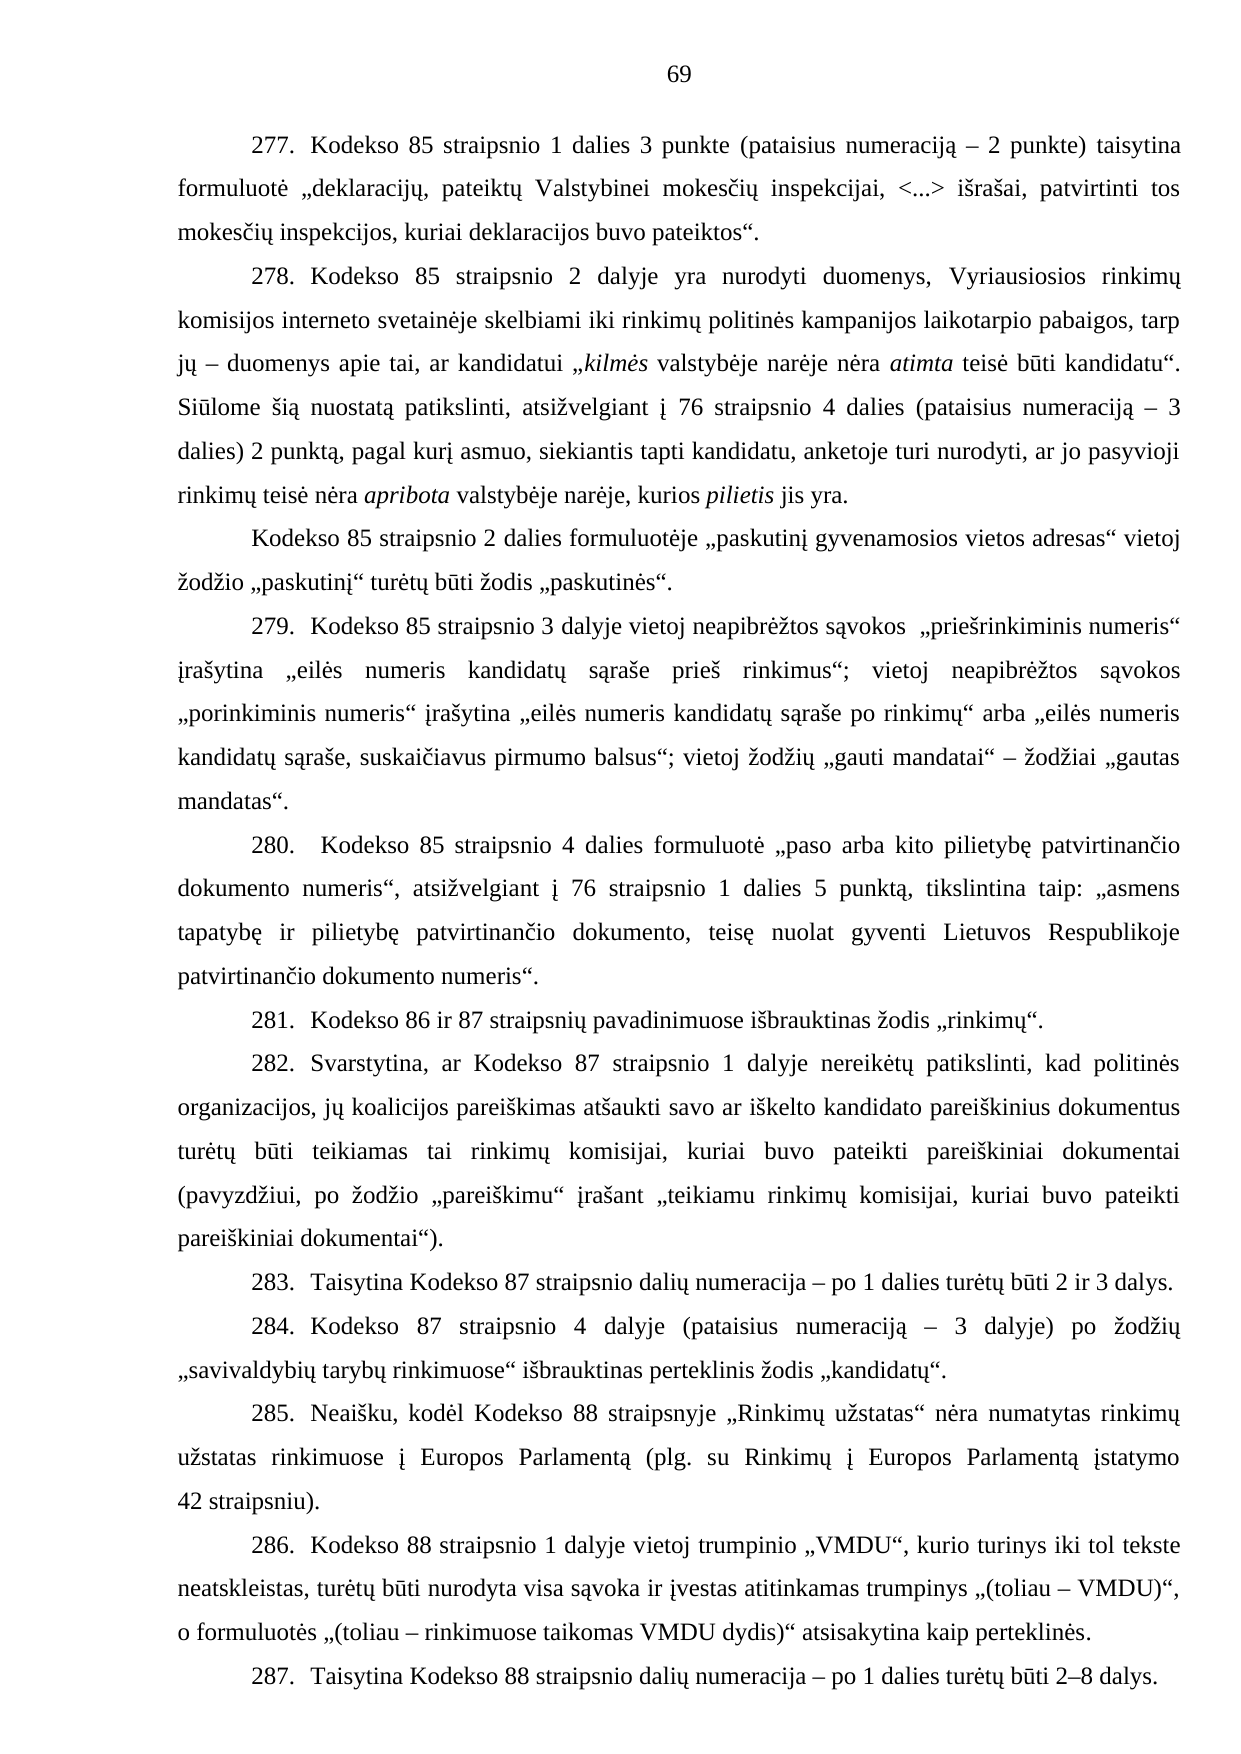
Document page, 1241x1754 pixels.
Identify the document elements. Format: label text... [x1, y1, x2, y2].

list Kodekso 85 straipsnio 4 dalies formuluotė „paso arba kito pilietybę patvirtinančio dokumento numeris“, atsižvelgiant į 76 straipsnio 1 dalies 5 punktą, tikslintina taip: „asmens tapatybę ir pilietybę patvirtinančio dokumento, teisę nuolat gyventi Lietuvos Respublikoje patvirtinančio dokumento numeris“. [177, 818, 1181, 993]
list Kodekso 85 straipsnio 3 dalyje vietoj neapibrėžtos sąvokos „priešrinkiminis numeris“ įrašytina „eilės numeris kandidatų sąraše prieš rinkimus“; vietoj neapibrėžtos sąvokos „porinkiminis numeris“ įrašytina „eilės numeris kandidatų sąraše po rinkimų“ arba „eilės numeris kandidatų sąraše, suskaičiavus pirmumo balsus“; vietoj žodžių „gauti mandatai“ – žodžiai „gautas mandatas“. [177, 599, 1181, 818]
list Kodekso 85 straipsnio 2 dalyje yra nurodyti duomenys, Vyriausiosios rinkimų komisijos interneto svetainėje skelbiami iki rinkimų politinės kampanijos laikotarpio pabaigos, tarp jų – duomenys apie tai, ar kandidatui „kilmės valstybėje narėje nėra atimta teisė būti kandidatu“. Siūlome šią nuostatą patikslinti, atsižvelgiant į 76 straipsnio 4 dalies (pataisius numeraciją – 3 dalies) 2 punktą, pagal kurį asmuo, siekiantis tapti kandidatu, anketoje turi nurodyti, ar jo pasyvioji rinkimų teisė nėra apribota valstybėje narėje, kurios pilietis jis yra. [177, 249, 1181, 512]
list Taisytina Kodekso 87 straipsnio dalių numeracija – po 1 dalies turėtų būti 2 ir 3 dalys. [177, 1256, 1181, 1299]
list Taisytina Kodekso 88 straipsnio dalių numeracija – po 1 dalies turėtų būti 2–8 dalys. [177, 1649, 1181, 1693]
list Svarstytina, ar Kodekso 87 straipsnio 1 dalyje nereikėtų patikslinti, kad politinės organizacijos, jų koalicijos pareiškimas atšaukti savo ar iškelto kandidato pareiškinius dokumentus turėtų būti teikiamas tai rinkimų komisijai, kuriai buvo pateikti pareiškiniai dokumentai (pavyzdžiui, po žodžio „pareiškimu“ įrašant „teikiamu rinkimų komisijai, kuriai buvo pateikti pareiškiniai dokumentai“). [177, 1037, 1181, 1256]
list Kodekso 86 ir 87 straipsnių pavadinimuose išbrauktinas žodis „rinkimų“. [177, 993, 1181, 1037]
list Kodekso 87 straipsnio 4 dalyje (pataisius numeraciją – 3 dalyje) po žodžių „savivaldybių tarybų rinkimuose“ išbrauktinas perteklinis žodis „kandidatų“. [177, 1299, 1181, 1387]
text Kodekso 85 straipsnio 2 dalies formuluotėje „paskutinį gyvenamosios vietos adresas“ vietoj žodžio „paskutinį“ turėtų būti žodis „paskutinės“. [177, 512, 1181, 599]
list Kodekso 88 straipsnio 1 dalyje vietoj trumpinio „VMDU“, kurio turinys iki tol tekste neatskleistas, turėtų būti nurodyta visa sąvoka ir įvestas atitinkamas trumpinys „(toliau – VMDU)“, o formuluotės „(toliau – rinkimuose taikomas VMDU dydis)“ atsisakytina kaip perteklinės. [177, 1518, 1181, 1649]
list Kodekso 85 straipsnio 1 dalies 3 punkte (pataisius numeraciją – 2 punkte) taisytina formuluotė „deklaracijų, pateiktų Valstybinei mokesčių inspekcijai, <...> išrašai, patvirtinti tos mokesčių inspekcijos, kuriai deklaracijos buvo pateiktos“. [177, 118, 1181, 249]
list Neaišku, kodėl Kodekso 88 straipsnyje „Rinkimų užstatas“ nėra numatytas rinkimų užstatas rinkimuose į Europos Parlamentą (plg. su Rinkimų į Europos Parlamentą įstatymo 42 straipsniu). [177, 1387, 1181, 1518]
